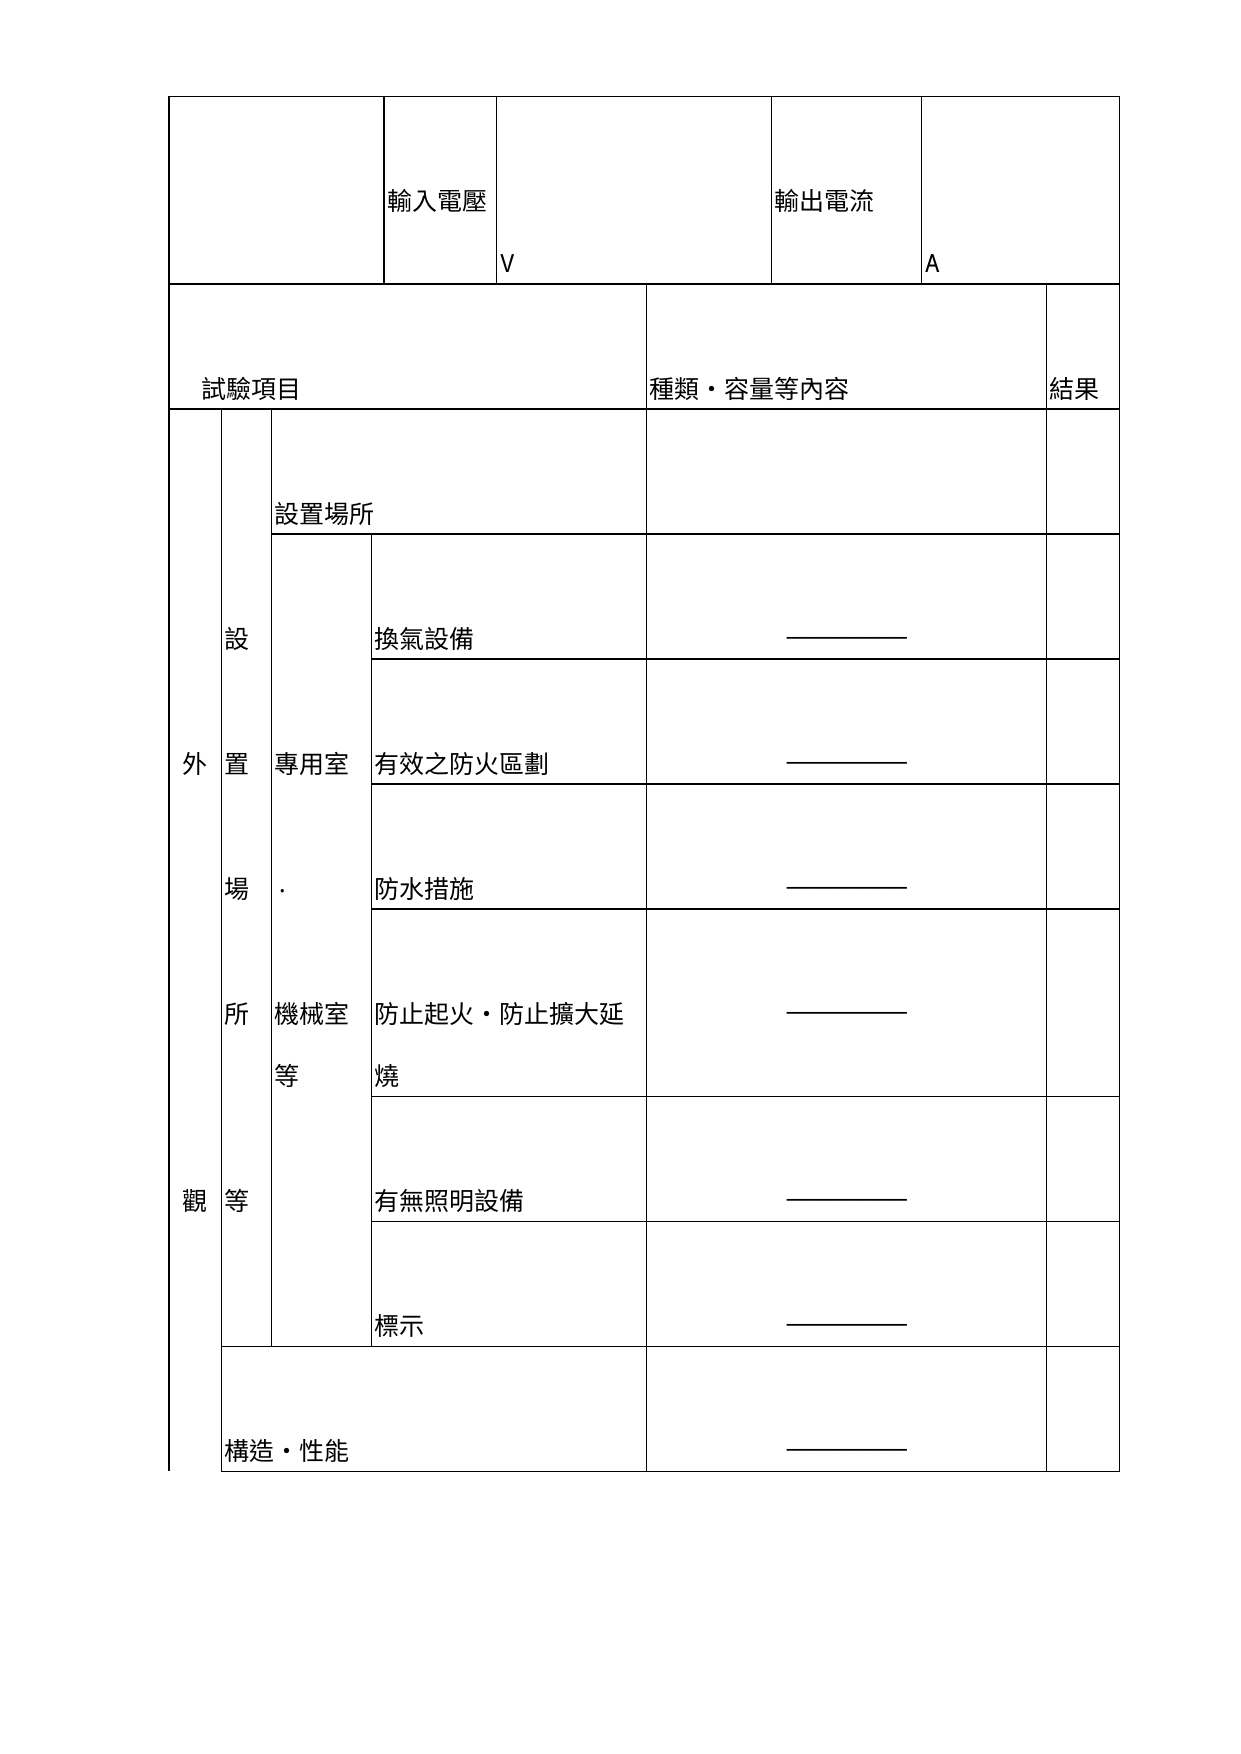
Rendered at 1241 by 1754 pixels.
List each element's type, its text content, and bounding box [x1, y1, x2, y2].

table_cell ──────── [647, 660, 1046, 783]
table_cell 外 [170, 658, 221, 783]
table_cell [170, 410, 221, 533]
table_cell ──────── [647, 910, 1046, 1096]
table_cell 置 [222, 658, 271, 783]
table_cell 設 [222, 533, 271, 658]
table_cell 防止起火‧防止擴大延燒 [372, 910, 646, 1096]
table_cell 結果 [1047, 285, 1119, 408]
table_cell [647, 410, 1046, 533]
table_cell 輸入電壓 [385, 97, 496, 283]
table_cell 觀 [170, 1096, 221, 1221]
table_cell [170, 1221, 221, 1346]
table_cell 種類‧容量等內容 [647, 285, 1046, 408]
table_cell [1047, 660, 1119, 783]
table_cell 輸出電流 [772, 97, 921, 283]
table_cell [170, 783, 221, 908]
table_cell A [922, 97, 1119, 283]
table_cell 換氣設備 [372, 535, 646, 658]
table_cell 有效之防火區劃 [372, 660, 646, 783]
table_cell ──────── [647, 535, 1046, 658]
table_cell ──────── [647, 1222, 1046, 1346]
table_cell ‧ [272, 783, 371, 908]
table_cell [170, 97, 383, 283]
table_cell V [497, 97, 771, 283]
table_cell 構造‧性能 [222, 1347, 646, 1471]
table_cell 有無照明設備 [372, 1097, 646, 1221]
table_cell [1047, 785, 1119, 908]
table_cell [170, 908, 221, 1096]
table_cell [1047, 1097, 1119, 1221]
table_cell ──────── [647, 785, 1046, 908]
table_cell 標示 [372, 1222, 646, 1346]
table_cell 設置場所 [272, 410, 646, 533]
table_cell [272, 1096, 371, 1221]
table_cell 場 [222, 783, 271, 908]
table_cell 機械室等 [272, 908, 371, 1096]
table_cell 所 [222, 908, 271, 1096]
table_cell [1047, 1347, 1119, 1471]
table_cell [1047, 410, 1119, 533]
table_cell 試驗項目 [170, 285, 646, 408]
table_cell 等 [222, 1096, 271, 1221]
table_cell ──────── [647, 1347, 1046, 1471]
table_cell ──────── [647, 1097, 1046, 1221]
table_cell [170, 1346, 221, 1471]
table_cell [1047, 1222, 1119, 1346]
table_cell [272, 535, 371, 658]
table_cell [222, 410, 271, 533]
table_cell [1047, 910, 1119, 1096]
table_cell [272, 1221, 371, 1346]
table_cell [1047, 535, 1119, 658]
table_cell [170, 533, 221, 658]
table_cell 專用室 [272, 658, 371, 783]
table_cell 防水措施 [372, 785, 646, 908]
table_cell [222, 1221, 271, 1346]
